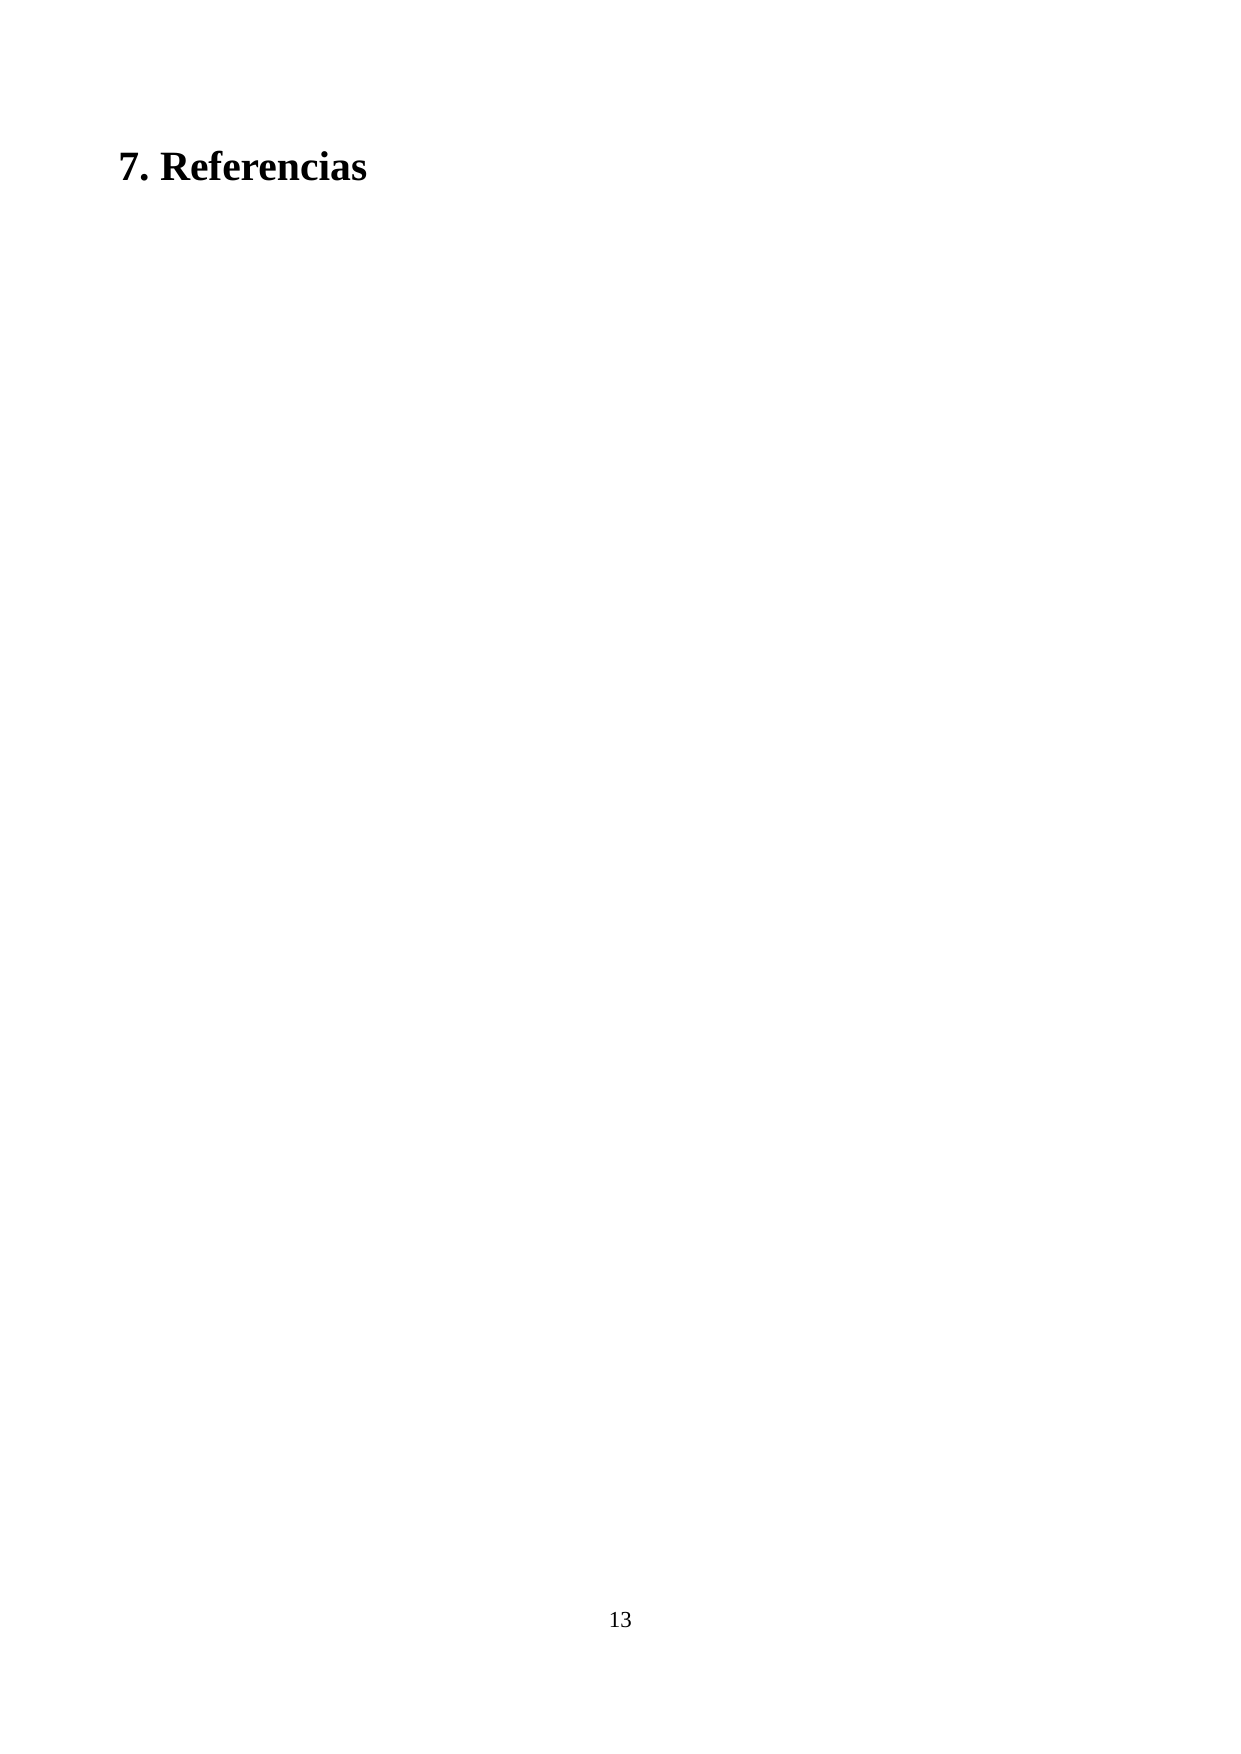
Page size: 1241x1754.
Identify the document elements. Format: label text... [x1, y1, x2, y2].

text 7. Referencias [118, 142, 1122, 190]
